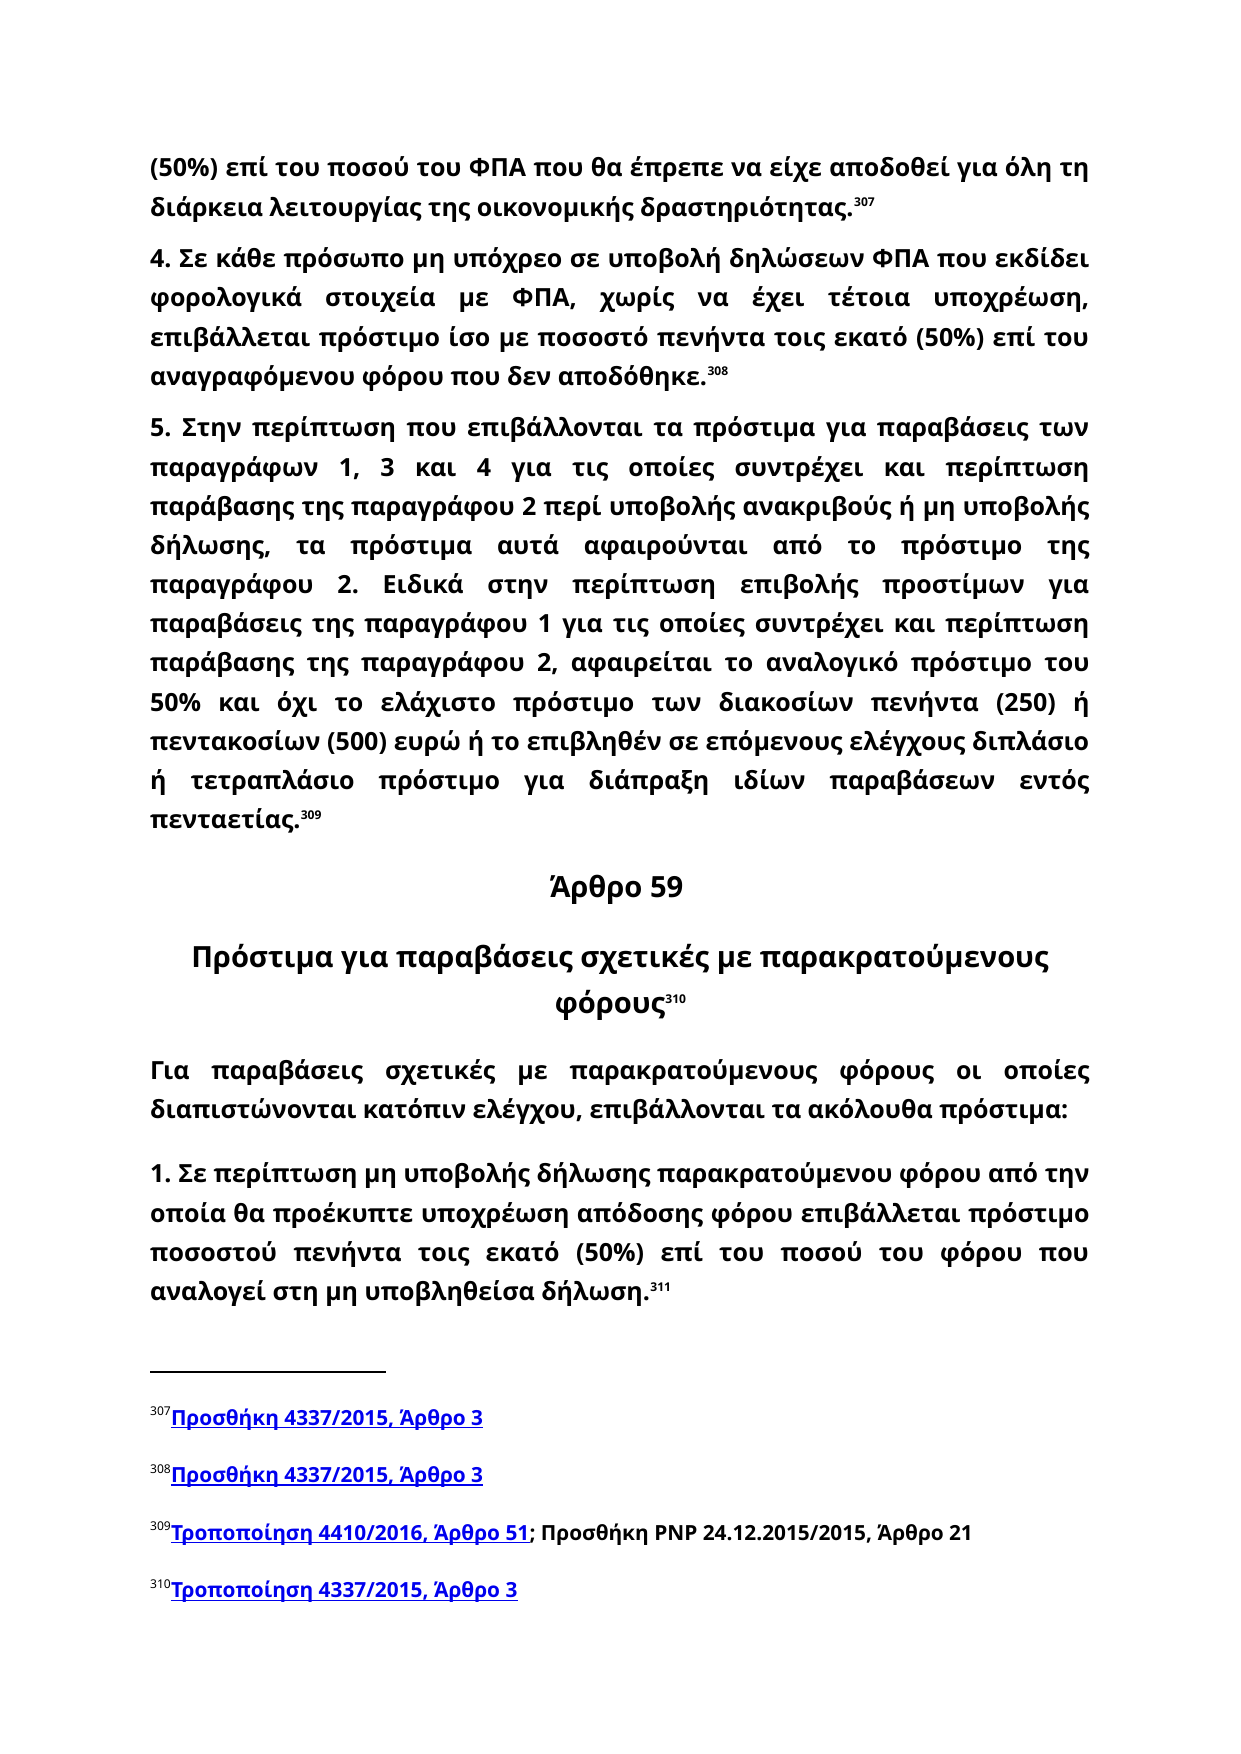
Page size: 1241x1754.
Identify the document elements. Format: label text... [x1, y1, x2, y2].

text Προσθήκη 4337/2015, Άρθρο 3 [150, 1460, 1090, 1489]
subtitle Πρόστιμα για παραβάσεις σχετικές με παρακρατούμενους φόρους [150, 936, 1090, 1022]
text Τροποποίηση 4337/2015, Άρθρο 3 [150, 1576, 1090, 1604]
subtitle Άρθρο 59 [150, 866, 1090, 906]
text 1. Σε περίπτωση μη υποβολής δήλωσης παρακρατούμενου φόρου από την οποία θα προέκυπτε υποχρέωση απόδοσης φόρου επιβάλλεται πρόστιμο ποσοστού πενήντα τοις εκατό (50%) επί του ποσού του φόρου που αναλογεί στη μη υποβληθείσα δήλωση. [150, 1156, 1090, 1308]
text Για παραβάσεις σχετικές με παρακρατούμενους φόρους οι οποίες διαπιστώνονται κατόπιν ελέγχου, επιβάλλονται τα ακόλουθα πρόστιμα: [150, 1053, 1090, 1126]
text Προσθήκη 4337/2015, Άρθρο 3 [150, 1403, 1090, 1431]
text Τροποποίηση 4410/2016, Άρθρο 51; Προσθήκη PNP 24.12.2015/2015, Άρθρο 21 [150, 1518, 1090, 1546]
text 4. Σε κάθε πρόσωπο μη υπόχρεο σε υποβολή δηλώσεων ΦΠΑ που εκδίδει φορολογικά στοιχεία με ΦΠΑ, χωρίς να έχει τέτοια υποχρέωση, επιβάλλεται πρόστιμο ίσο με ποσοστό πενήντα τοις εκατό (50%) επί του αναγραφόμενου φόρου που δεν αποδόθηκε. [150, 241, 1090, 392]
text 5. Στην περίπτωση που επιβάλλονται τα πρόστιμα για παραβάσεις των παραγράφων 1, 3 και 4 για τις οποίες συντρέχει και περίπτωση παράβασης της παραγράφου 2 περί υποβολής ανακριβούς ή μη υποβολής δήλωσης, τα πρόστιμα αυτά αφαιρούνται από το πρόστιμο της παραγράφου 2. Ειδικά στην περίπτωση επιβολής προστίμων για παραβάσεις της παραγράφου 1 για τις οποίες συντρέχει και περίπτωση παράβασης της παραγράφου 2, αφαιρείται το αναλογικό πρόστιμο του 50% και όχι το ελάχιστο πρόστιμο των διακοσίων πενήντα (250) ή πεντακοσίων (500) ευρώ ή το επιβληθέν σε επόμενους ελέγχους διπλάσιο ή τετραπλάσιο πρόστιμο για διάπραξη ιδίων παραβάσεων εντός πενταετίας. [150, 410, 1090, 836]
text (50%) επί του ποσού του ΦΠΑ που θα έπρεπε να είχε αποδοθεί για όλη τη διάρκεια λειτουργίας της οικονομικής δραστηριότητας. [150, 150, 1090, 223]
